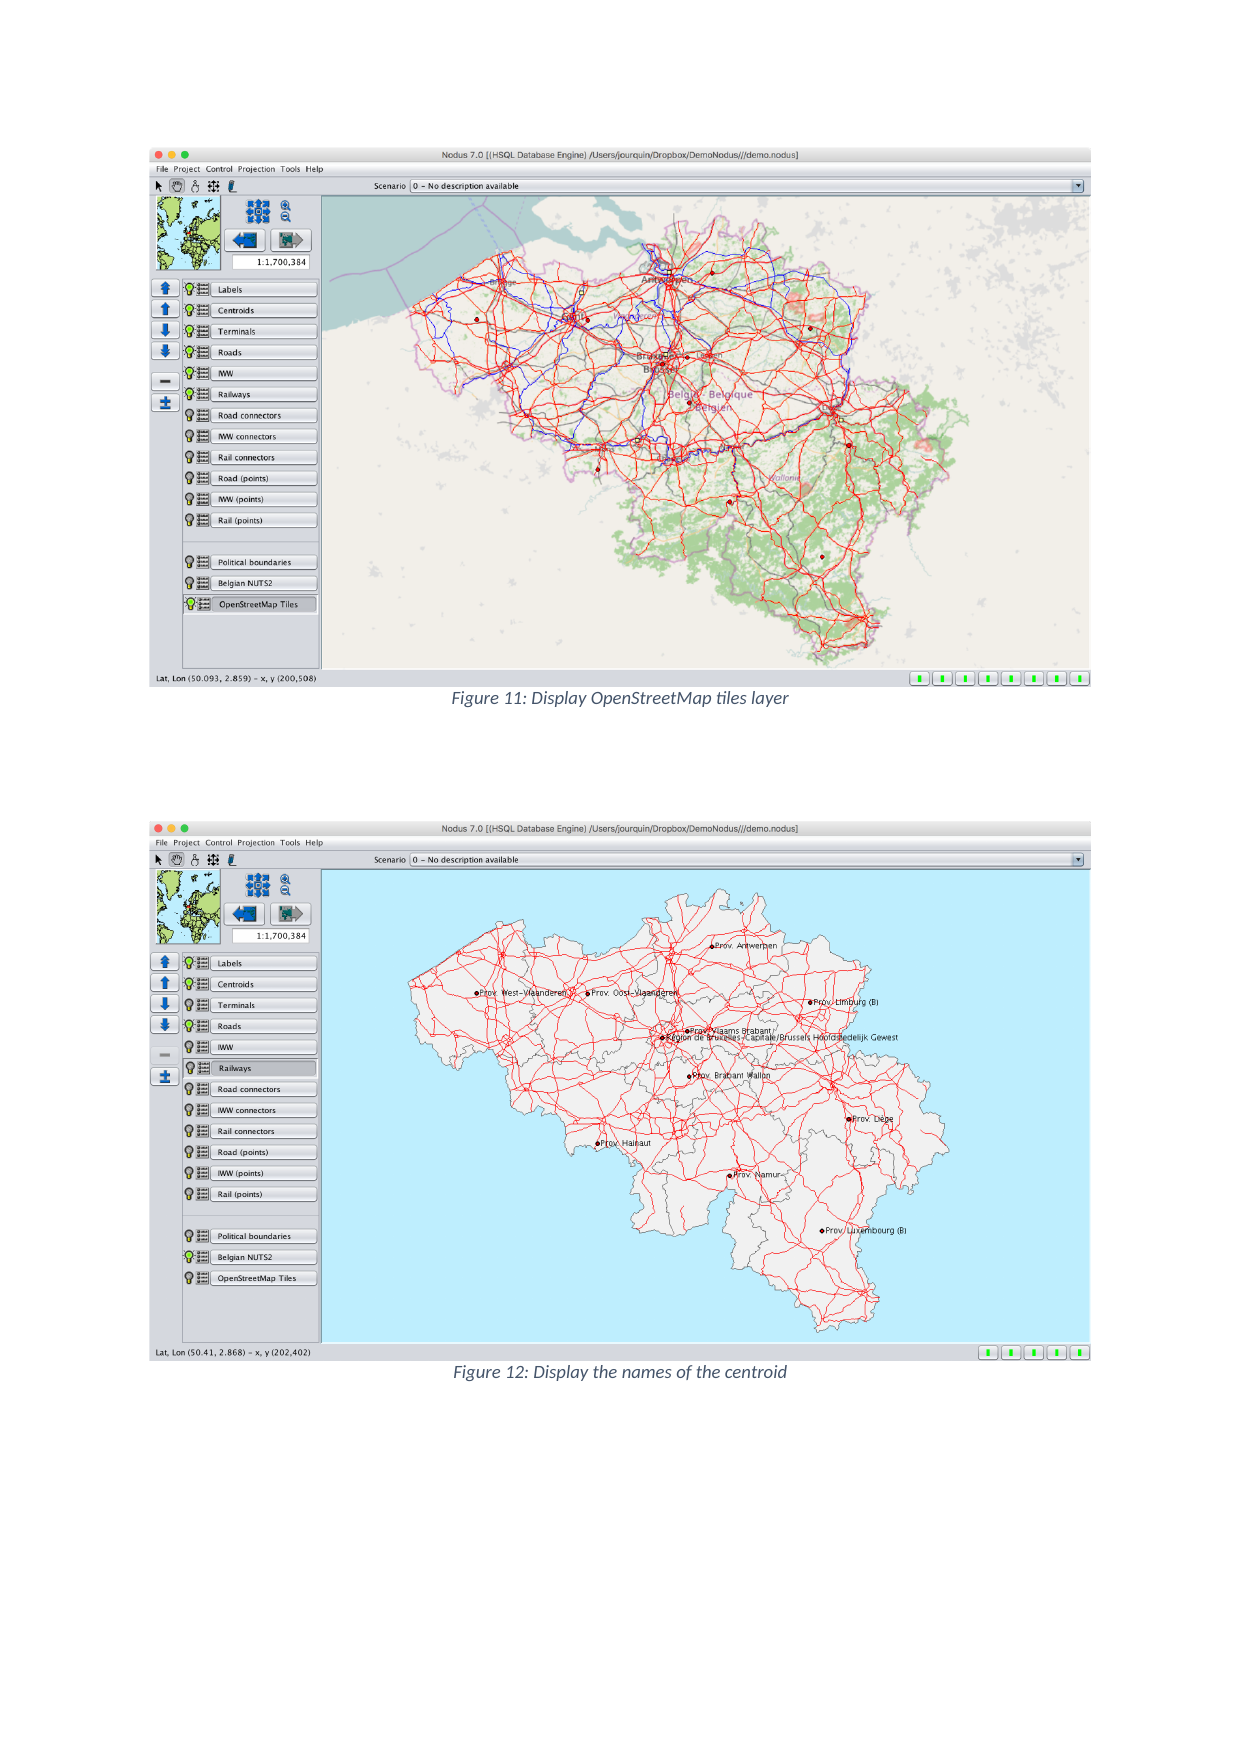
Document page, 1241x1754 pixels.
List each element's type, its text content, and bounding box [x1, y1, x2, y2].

picture [149, 821, 1091, 1361]
text Figure 12: Display the names of the centroid [148, 1361, 1093, 1383]
text Figure 11: Display OpenStreetMap tiles layer [148, 686, 1093, 709]
picture [149, 147, 1091, 687]
